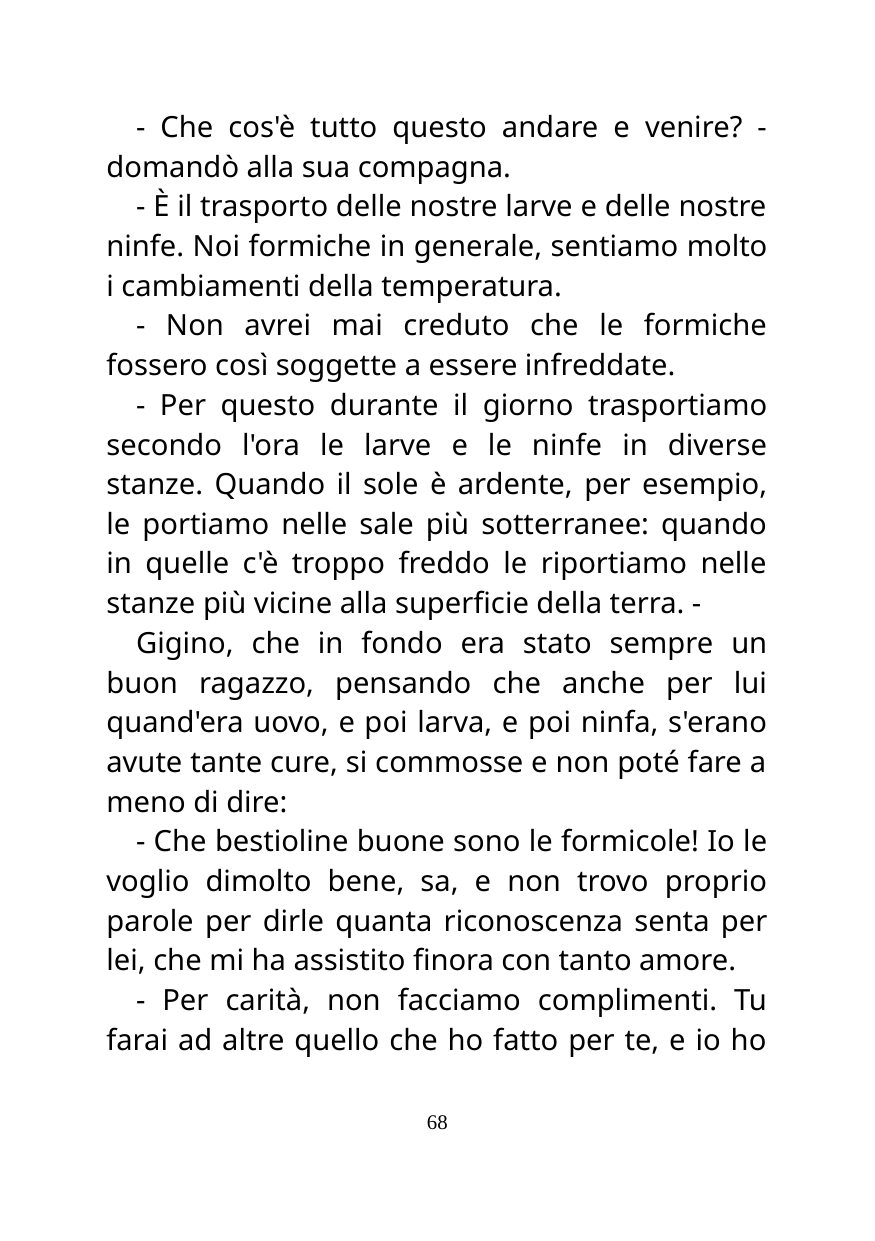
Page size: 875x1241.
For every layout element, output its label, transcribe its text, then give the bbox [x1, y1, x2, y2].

text - Per carità, non facciamo complimenti. Tu farai ad altre quello che ho fatto per te, e io ho [106, 979, 768, 1059]
text - È il trasporto delle nostre larve e delle nostre ninfe. Noi formiche in generale, sentiamo molto i cambiamenti della temperatura. [106, 186, 768, 305]
text - Per questo durante il giorno trasportiamo secondo l'ora le larve e le ninfe in diverse stanze. Quando il sole è ardente, per esempio, le portiamo nelle sale più sotterranee: quando in quelle c'è troppo freddo le riportiamo nelle stanze più vicine alla superficie della terra. - [106, 384, 768, 622]
text - Non avrei mai creduto che le formiche fossero così soggette a essere infreddate. [106, 305, 768, 384]
text - Che bestioline buone sono le formicole! Io le voglio dimolto bene, sa, e non trovo proprio parole per dirle quanta riconoscenza senta per lei, che mi ha assistito finora con tanto amore. [106, 821, 768, 979]
text - Che cos'è tutto questo andare e venire? - domandò alla sua compagna. [106, 106, 768, 186]
text Gigino, che in fondo era stato sempre un buon ragazzo, pensando che anche per lui quand'era uovo, e poi larva, e poi ninfa, s'erano avute tante cure, si commosse e non poté fare a meno di dire: [106, 622, 768, 821]
